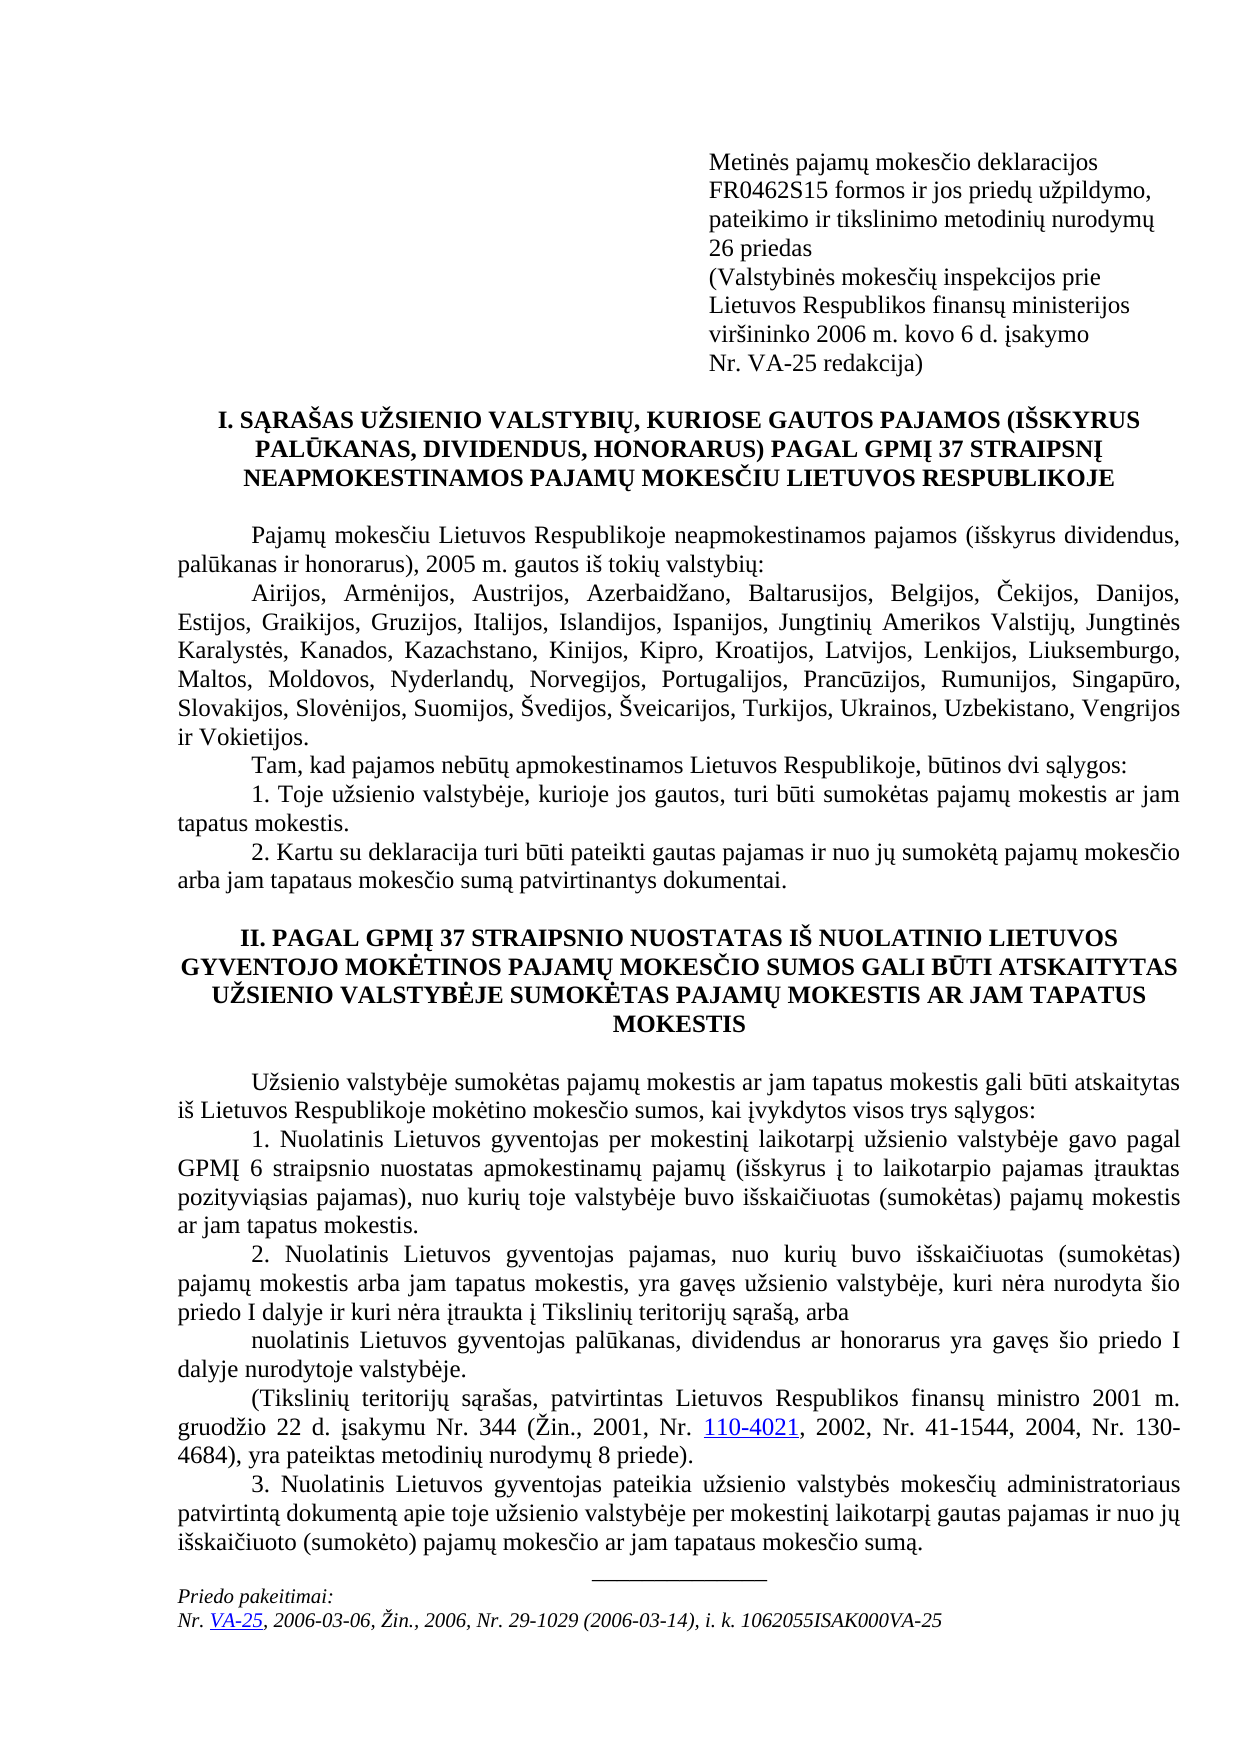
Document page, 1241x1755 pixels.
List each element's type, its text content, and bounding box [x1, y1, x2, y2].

text 2. Kartu su deklaracija turi būti pateikti gautas pajamas ir nuo jų sumokėtą pajamų mokesčio arba jam tapataus mokesčio sumą patvirtinantys dokumentai. [177, 837, 1181, 894]
text I. SĄRAŠAS UŽSIENIO VALSTYBIŲ, KURIOSE GAUTOS PAJAMOS (IŠSKYRUS PALŪKANAS, DIVIDENDUS, HONORARUS) PAGAL GPMĮ 37 STRAIPSNĮ NEAPMOKESTINAMOS PAJAMŲ MOKESČIU LIETUVOS RESPUBLIKOJE [177, 406, 1181, 492]
text viršininko 2006 m. kovo 6 d. įsakymo [177, 319, 1181, 348]
text ______________ [177, 1556, 1181, 1584]
text FR0462S15 formos ir jos priedų užpildymo, [177, 176, 1181, 204]
text nuolatinis Lietuvos gyventojas palūkanas, dividendus ar honorarus yra gavęs šio priedo I dalyje nurodytoje valstybėje. [177, 1326, 1181, 1383]
text Pajamų mokesčiu Lietuvos Respublikoje neapmokestinamos pajamos (išskyrus dividendus, palūkanas ir honorarus), 2005 m. gautos iš tokių valstybių: [177, 521, 1181, 578]
text Nr. VA-25 redakcija) [177, 348, 1181, 377]
text pateikimo ir tikslinimo metodinių nurodymų [177, 204, 1181, 233]
text 1. Nuolatinis Lietuvos gyventojas per mokestinį laikotarpį užsienio valstybėje gavo pagal GPMĮ 6 straipsnio nuostatas apmokestinamų pajamų (išskyrus į to laikotarpio pajamas įtrauktas pozityviąsias pajamas), nuo kurių toje valstybėje buvo išskaičiuotas (sumokėtas) pajamų mokestis ar jam tapatus mokestis. [177, 1124, 1181, 1239]
text Metinės pajamų mokesčio deklaracijos [177, 147, 1181, 176]
text 2. Nuolatinis Lietuvos gyventojas pajamas, nuo kurių buvo išskaičiuotas (sumokėtas) pajamų mokestis arba jam tapatus mokestis, yra gavęs užsienio valstybėje, kuri nėra nurodyta šio priedo I dalyje ir kuri nėra įtraukta į Tikslinių teritorijų sąrašą, arba [177, 1239, 1181, 1326]
text 26 priedas [177, 233, 1181, 262]
text 1. Toje užsienio valstybėje, kurioje jos gautos, turi būti sumokėtas pajamų mokestis ar jam tapatus mokestis. [177, 779, 1181, 837]
text Airijos, Armėnijos, Austrijos, Azerbaidžano, Baltarusijos, Belgijos, Čekijos, Danijos, Estijos, Graikijos, Gruzijos, Italijos, Islandijos, Ispanijos, Jungtinių Amerikos Valstijų, Jungtinės Karalystės, Kanados, Kazachstano, Kinijos, Kipro, Kroatijos, Latvijos, Lenkijos, Liuksemburgo, Maltos, Moldovos, Nyderlandų, Norvegijos, Portugalijos, Prancūzijos, Rumunijos, Singapūro, Slovakijos, Slovėnijos, Suomijos, Švedijos, Šveicarijos, Turkijos, Ukrainos, Uzbekistano, Vengrijos ir Vokietijos. [177, 578, 1181, 751]
text Priedo pakeitimai: [177, 1584, 1181, 1608]
text Lietuvos Respublikos finansų ministerijos [177, 291, 1181, 319]
text Nr. VA-25, 2006-03-06, Žin., 2006, Nr. 29-1029 (2006-03-14), i. k. 1062055ISAK000VA-25 [177, 1608, 1181, 1632]
text Tam, kad pajamos nebūtų apmokestinamos Lietuvos Respublikoje, būtinos dvi sąlygos: [177, 751, 1181, 779]
text (Tikslinių teritorijų sąrašas, patvirtintas Lietuvos Respublikos finansų ministro 2001 m. gruodžio 22 d. įsakymu Nr. 344 (Žin., 2001, Nr. 110-4021, 2002, Nr. 41-1544, 2004, Nr. 130-4684), yra pateiktas metodinių nurodymų 8 priede). [177, 1383, 1181, 1469]
text (Valstybinės mokesčių inspekcijos prie [177, 262, 1181, 291]
text Užsienio valstybėje sumokėtas pajamų mokestis ar jam tapatus mokestis gali būti atskaitytas iš Lietuvos Respublikoje mokėtino mokesčio sumos, kai įvykdytos visos trys sąlygos: [177, 1067, 1181, 1124]
text 3. Nuolatinis Lietuvos gyventojas pateikia užsienio valstybės mokesčių administratoriaus patvirtintą dokumentą apie toje užsienio valstybėje per mokestinį laikotarpį gautas pajamas ir nuo jų išskaičiuoto (sumokėto) pajamų mokesčio ar jam tapataus mokesčio sumą. [177, 1469, 1181, 1556]
text II. PAGAL GPMĮ 37 STRAIPSNIO NUOSTATAS IŠ NUOLATINIO LIETUVOS GYVENTOJO MOKĖTINOS PAJAMŲ MOKESČIO SUMOS GALI BŪTI ATSKAITYTAS UŽSIENIO VALSTYBĖJE SUMOKĖTAS PAJAMŲ MOKESTIS AR JAM TAPATUS MOKESTIS [177, 923, 1181, 1038]
